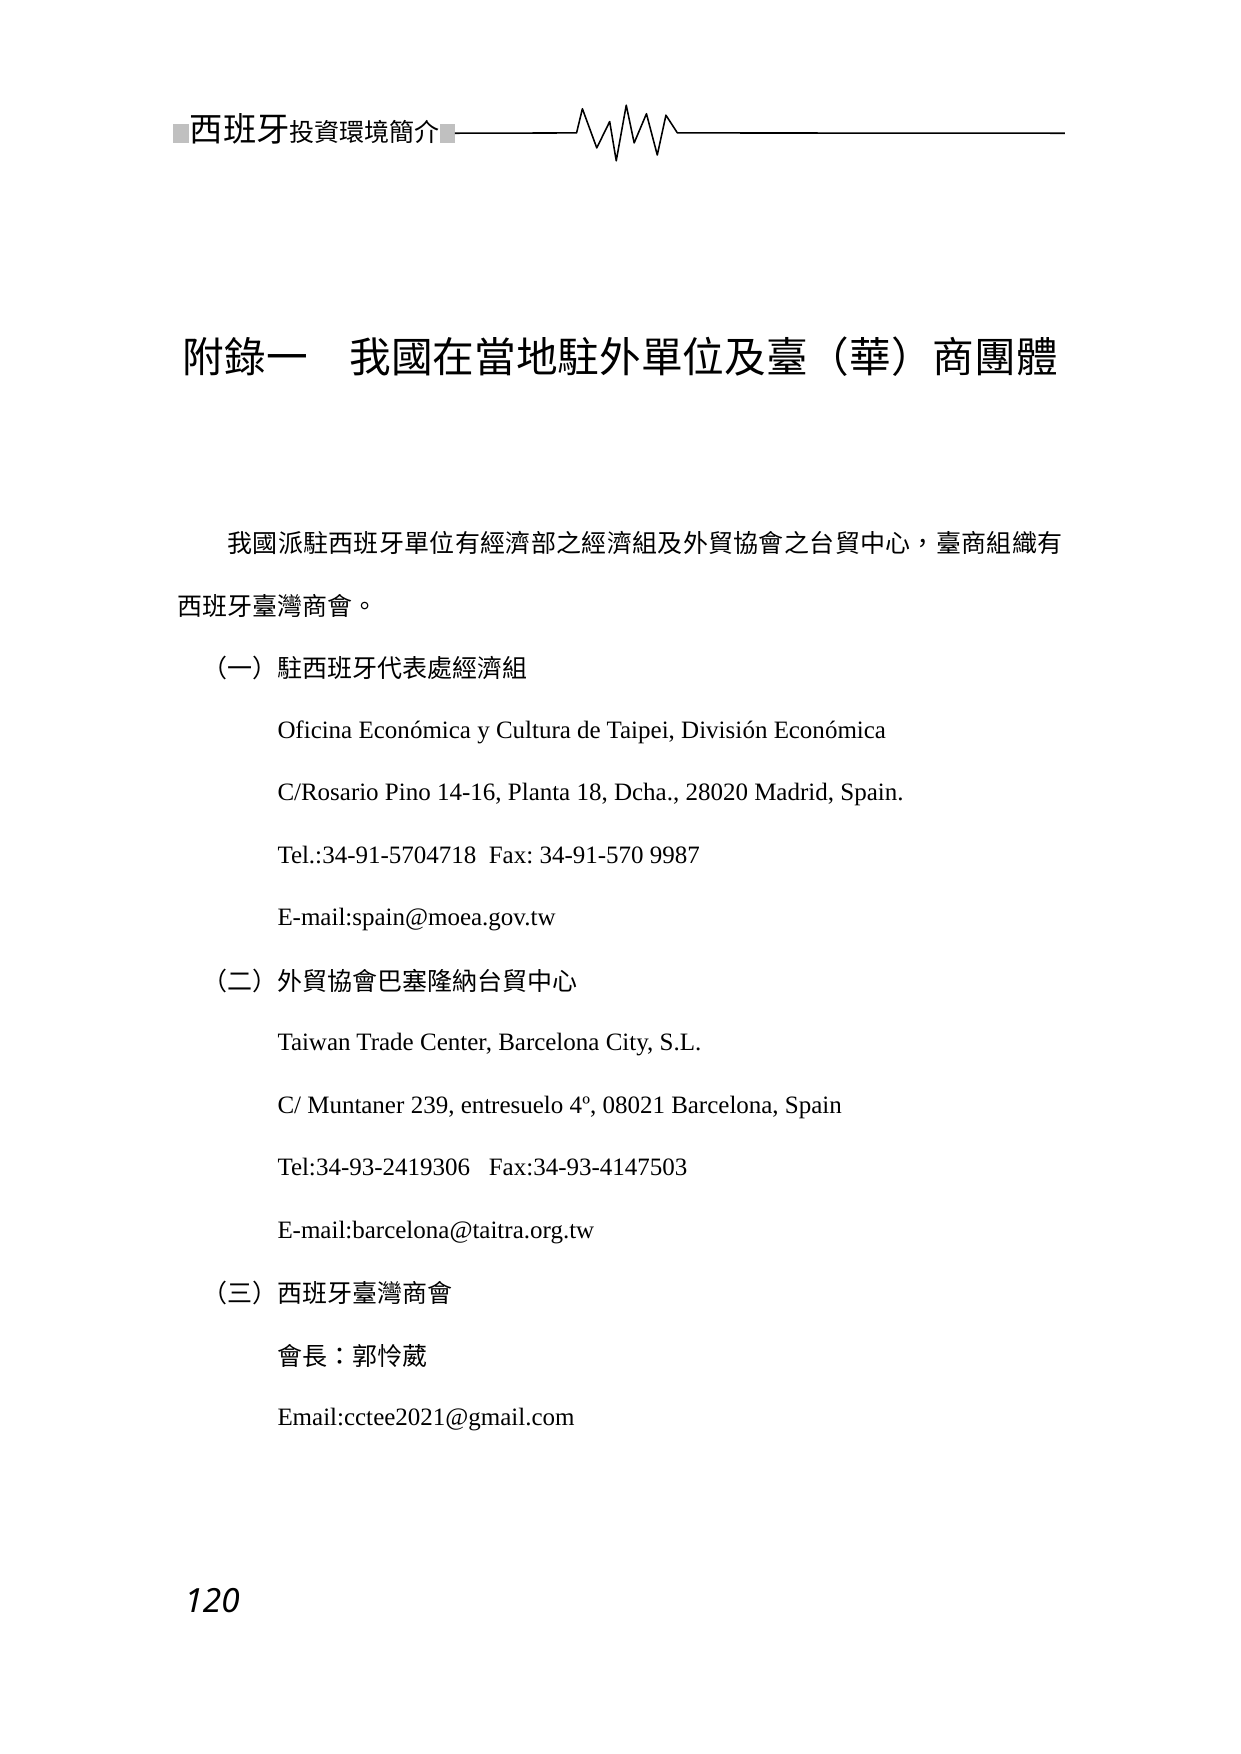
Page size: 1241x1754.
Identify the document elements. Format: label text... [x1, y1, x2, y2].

text E-mail:barcelona@taitra.org.tw [202, 1188, 1063, 1250]
text （三）西班牙臺灣商會 [202, 1250, 1063, 1313]
text C/ Muntaner 239, entresuelo 4º, 08021 Barcelona, Spain [202, 1063, 1063, 1125]
text 附錄一 我國在當地駐外單位及臺（華）商團體 [177, 313, 1063, 375]
text E-mail:spain@moea.gov.tw [202, 875, 1063, 938]
text Taiwan Trade Center, Barcelona City, S.L. [202, 1000, 1063, 1063]
text Email:cctee2021@gmail.com [202, 1375, 1063, 1438]
text （一）駐西班牙代表處經濟組 [202, 625, 1063, 688]
text Oficina Económica y Cultura de Taipei, División Económica [202, 688, 1063, 750]
text 會長：郭怜葳 [202, 1313, 1063, 1375]
text C/Rosario Pino 14-16, Planta 18, Dcha., 28020 Madrid, Spain. [202, 750, 1063, 813]
text （二）外貿協會巴塞隆納台貿中心 [202, 938, 1063, 1000]
text 我國派駐西班牙單位有經濟部之經濟組及外貿協會之台貿中心，臺商組織有西班牙臺灣商會。 [177, 500, 1063, 625]
text Tel:34-93-2419306 Fax:34-93-4147503 [202, 1125, 1063, 1188]
text Tel.:34-91-5704718 Fax: 34-91-570 9987 [202, 813, 1063, 875]
